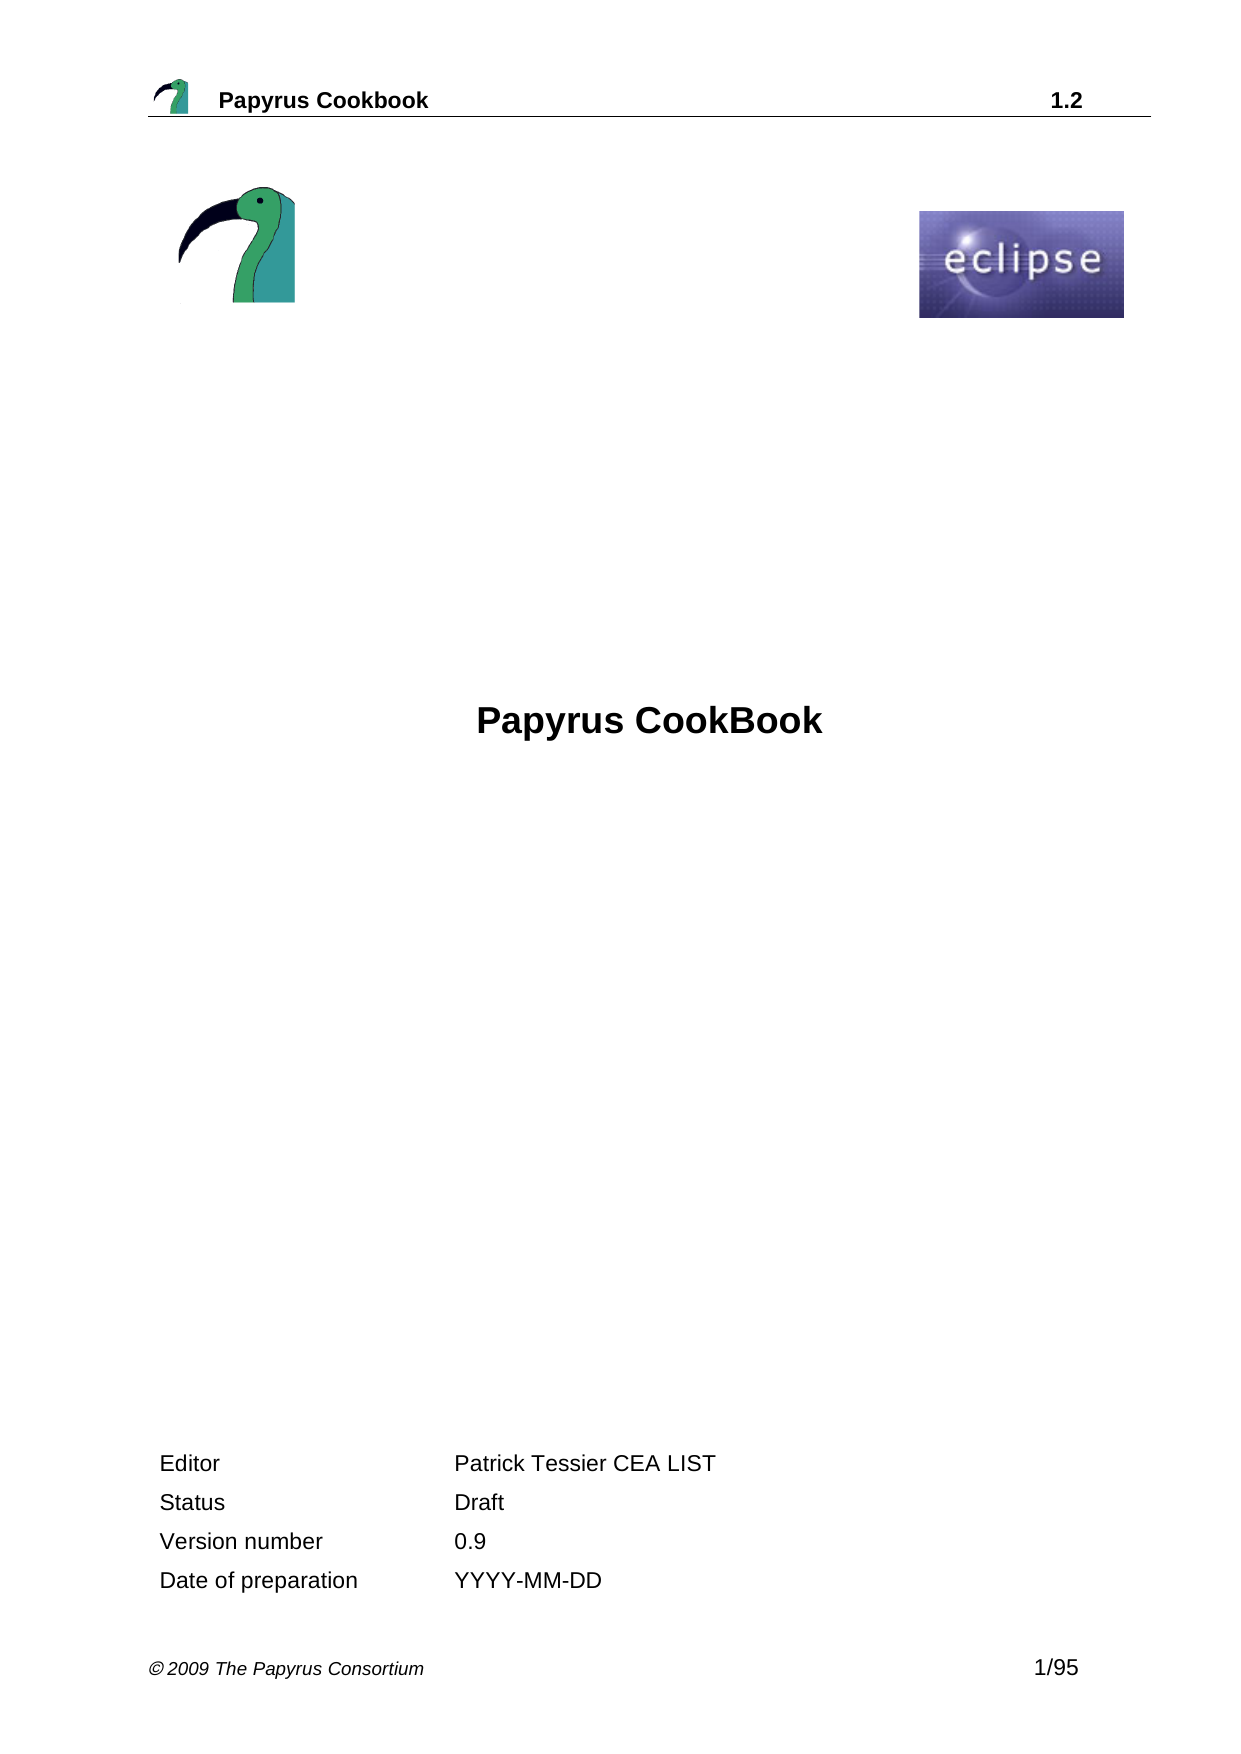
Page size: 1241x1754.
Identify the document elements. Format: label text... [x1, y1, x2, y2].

table_cell Version number [148, 1521, 443, 1560]
table_cell Draft [443, 1482, 1152, 1521]
picture [153, 79, 189, 114]
picture [178, 187, 295, 304]
picture [919, 211, 1124, 318]
table_header Editor [148, 1443, 443, 1482]
table_cell Date of preparation [148, 1560, 443, 1599]
table_cell 0.9 [443, 1521, 1152, 1560]
table_cell Status [148, 1482, 443, 1521]
text Papyrus CookBook [148, 699, 1151, 742]
table_cell YYYY-MM-DD [443, 1560, 1152, 1599]
table_header [139, 148, 1152, 366]
table_header Patrick Tessier CEA LIST [443, 1443, 1152, 1482]
